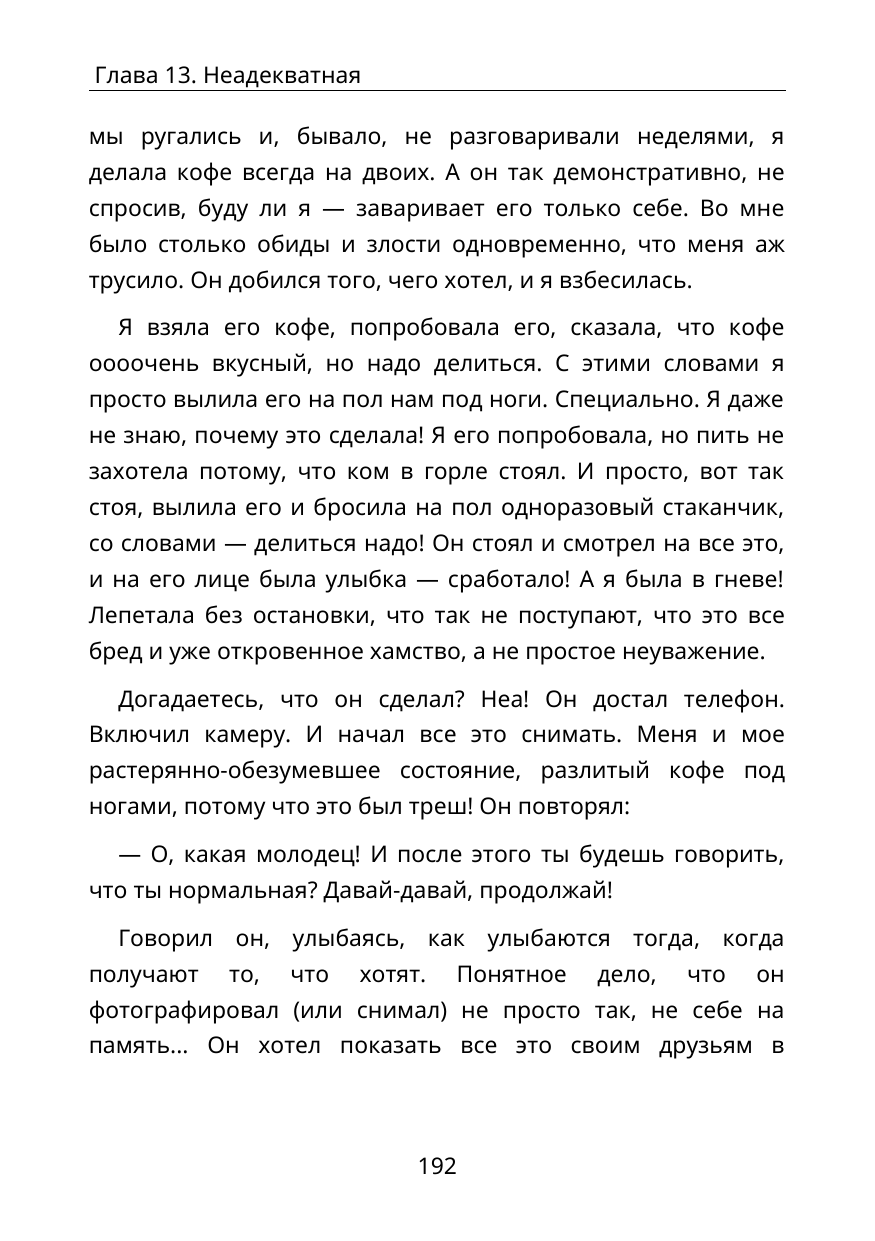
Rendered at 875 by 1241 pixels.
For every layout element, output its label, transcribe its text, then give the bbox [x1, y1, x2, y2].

text Догадаетесь, что он сделал? Неа! Он достал телефон. Включил камеру. И начал все это снимать. Меня и мое растерянно-обезумевшее состояние, разлитый кофе под ногами, потому что это был треш! Он повторял: [88, 682, 786, 822]
text Я взяла его кофе, попробовала его, сказала, что кофе оооочень вкусный, но надо делиться. С этими словами я просто вылила его на пол нам под ноги. Специально. Я даже не знаю, почему это сделала! Я его попробовала, но пить не захотела потому, что ком в горле стоял. И просто, вот так стоя, вылила его и бросила на пол одноразовый стаканчик, со словами — делиться надо! Он стоял и смотрел на все это, и на его лице была улыбка — сработало! А я была в гневе! Лепетала без остановки, что так не поступают, что это все бред и уже откровенное хамство, а не простое неуважение. [88, 311, 786, 666]
text Говорил он, улыбаясь, как улыбаются тогда, когда получают то, что хотят. Понятное дело, что он фотографировал (или снимал) не просто так, не себе на память... Он хотел показать все это своим друзьям в [88, 922, 786, 1061]
text мы ругались и, бывало, не разговаривали неделями, я делала кофе всегда на двоих. А он так демонстративно, не спросив, буду ли я — заваривает его только себе. Во мне было столько обиды и злости одновременно, что меня аж трусило. Он добился того, чего хотел, и я взбесилась. [88, 120, 786, 295]
text — О, какая молодец! И после этого ты будешь говорить, что ты нормальная? Давай-давай, продолжай! [88, 838, 786, 905]
